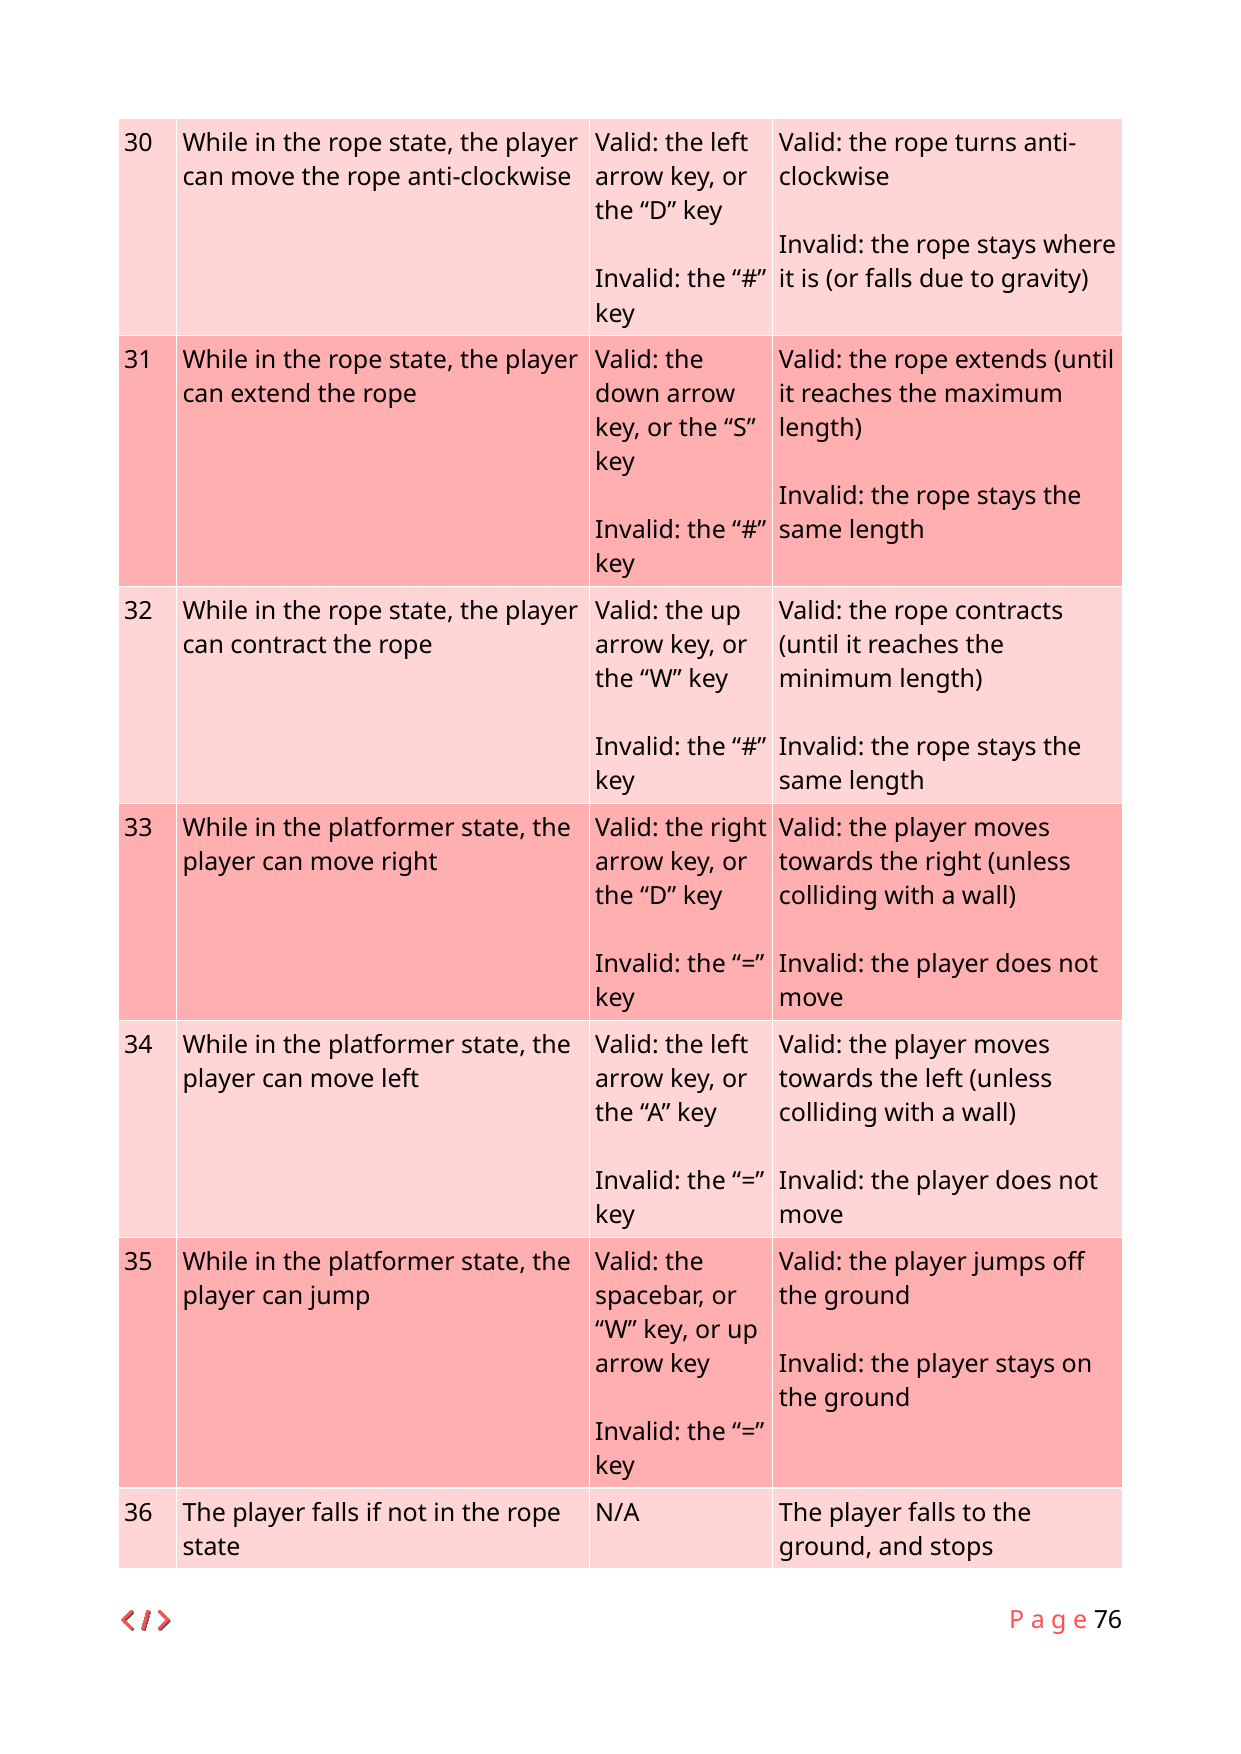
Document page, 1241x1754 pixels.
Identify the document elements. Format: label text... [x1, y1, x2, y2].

table_cell Valid: the player jumps off the ground Invalid: the player stays on the ground [773, 1238, 1122, 1487]
table_cell 33 [119, 804, 176, 1020]
table_cell 35 [119, 1238, 176, 1487]
table_cell Valid: the right arrow key, or the “D” key Invalid: the “=” key [590, 804, 772, 1020]
table_cell 30 [119, 119, 176, 335]
table_cell Valid: the left arrow key, or the “A” key Invalid: the “=” key [590, 1021, 772, 1237]
table_cell 31 [119, 336, 176, 586]
table_cell Valid: the rope contracts (until it reaches the minimum length) Invalid: the rope stays the same length [773, 587, 1122, 803]
table_cell 34 [119, 1021, 176, 1237]
table_cell The player falls if not in the rope state [177, 1489, 589, 1568]
table_cell 36 [119, 1489, 176, 1568]
table_cell Valid: the up arrow key, or the “W” key Invalid: the “#” key [590, 587, 772, 803]
table_cell While in the rope state, the player can contract the rope [177, 587, 589, 803]
picture [116, 1591, 175, 1649]
table_cell Valid: the left arrow key, or the “D” key Invalid: the “#” key [590, 119, 772, 335]
table_cell While in the platformer state, the player can jump [177, 1238, 589, 1487]
table_cell Valid: the down arrow key, or the “S” key Invalid: the “#” key [590, 336, 772, 586]
table_cell Valid: the rope extends (until it reaches the maximum length) Invalid: the rope stays the same length [773, 336, 1122, 586]
table_cell While in the rope state, the player can extend the rope [177, 336, 589, 586]
table_cell N/A [590, 1489, 772, 1568]
table_cell Valid: the player moves towards the right (unless colliding with a wall) Invalid: the player does not move [773, 804, 1122, 1020]
table_cell Valid: the rope turns anti-clockwise Invalid: the rope stays where it is (or falls due to gravity) [773, 119, 1122, 335]
table_cell Valid: the player moves towards the left (unless colliding with a wall) Invalid: the player does not move [773, 1021, 1122, 1237]
table_cell Valid: the spacebar, or “W” key, or up arrow key Invalid: the “=” key [590, 1238, 772, 1487]
table_cell While in the platformer state, the player can move left [177, 1021, 589, 1237]
table_cell While in the rope state, the player can move the rope anti-clockwise [177, 119, 589, 335]
table_cell While in the platformer state, the player can move right [177, 804, 589, 1020]
table_cell 32 [119, 587, 176, 803]
table_cell The player falls to the ground, and stops [773, 1489, 1122, 1568]
